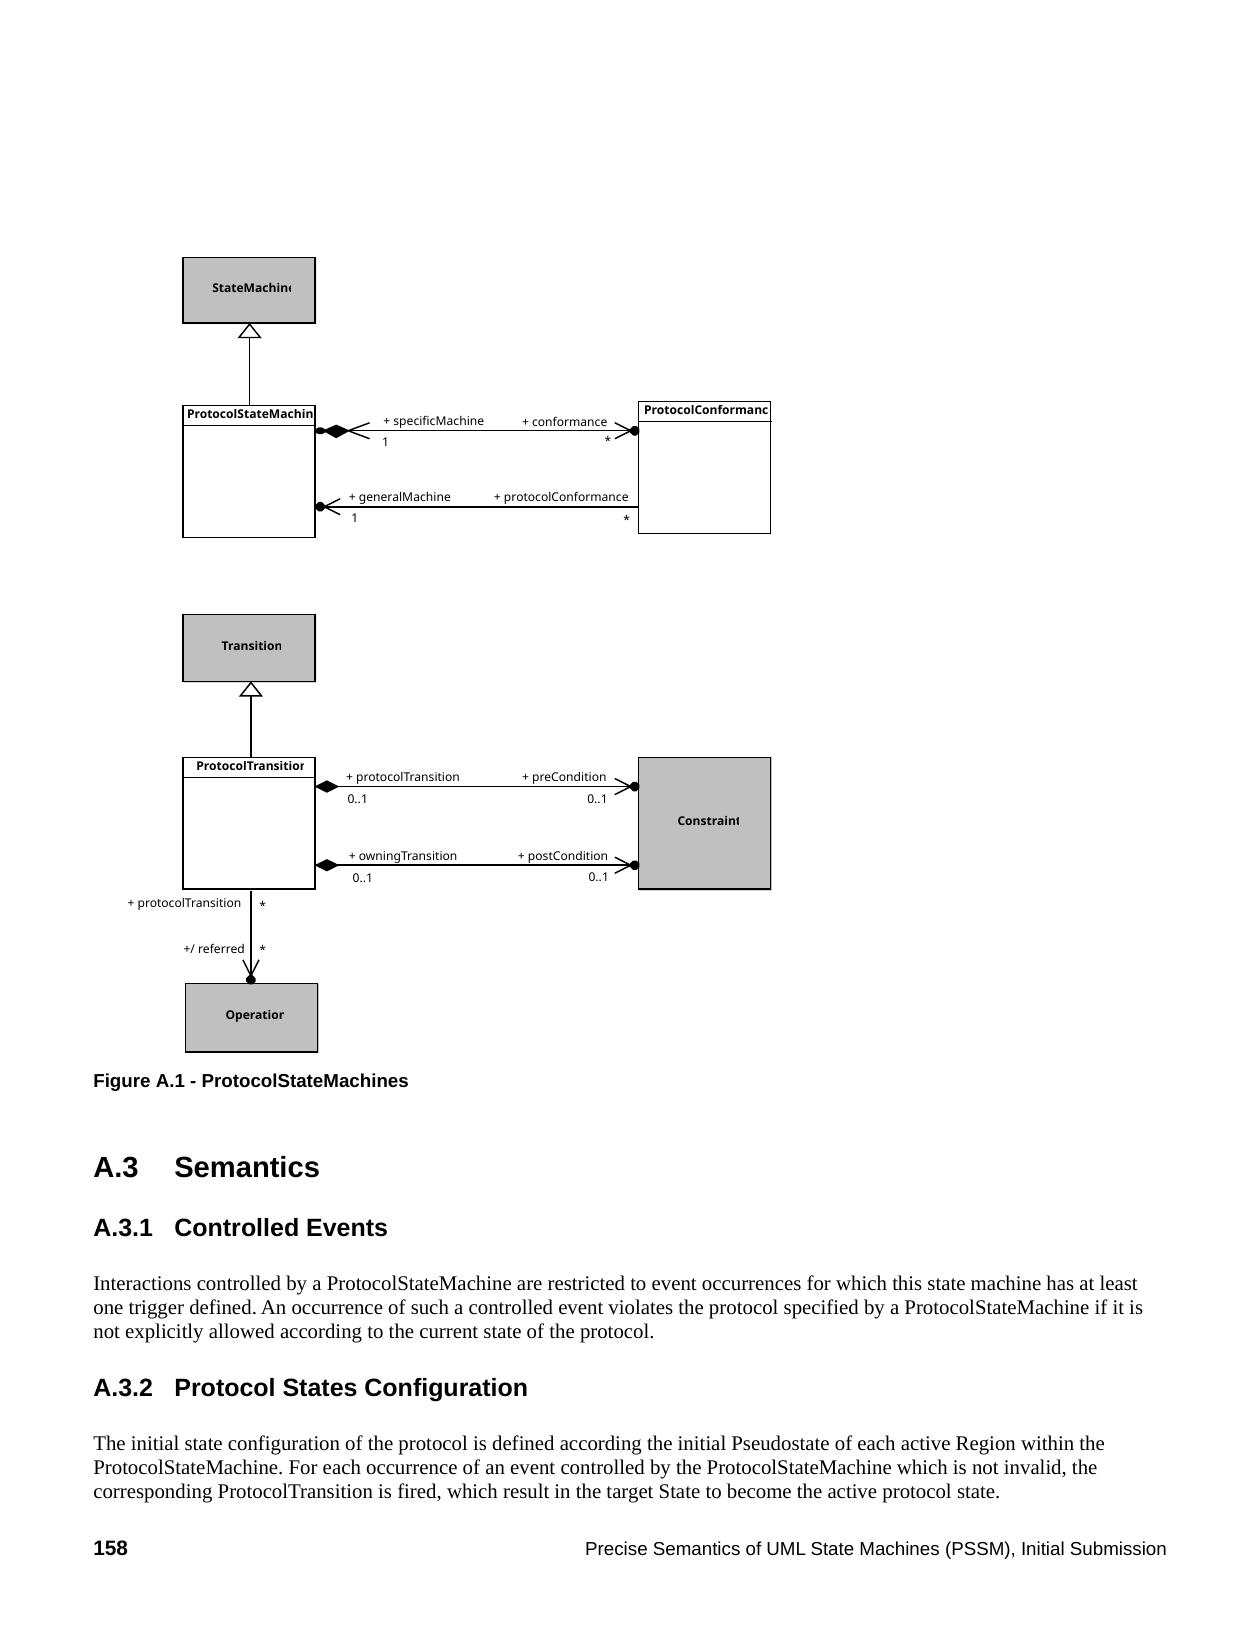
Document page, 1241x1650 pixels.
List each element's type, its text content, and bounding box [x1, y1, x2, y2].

text The initial state configuration of the protocol is defined according the initial Pseudostate of each active Region within the ProtocolStateMachine. For each occurrence of an event controlled by the ProtocolStateMachine which is not invalid, the corresponding ProtocolTransition is fired, which result in the target State to become the active protocol state. [93, 1431, 1164, 1503]
subtitle Controlled Events [93, 1213, 1164, 1242]
subtitle Semantics [93, 1148, 1164, 1183]
text Interactions controlled by a ProtocolStateMachine are restricted to event occurrences for which this state machine has at least one trigger defined. An occurrence of such a controlled event violates the protocol specified by a ProtocolStateMachine if it is not explicitly allowed according to the current state of the protocol. [93, 1271, 1164, 1343]
subtitle Protocol States Configuration [93, 1372, 1164, 1402]
text Figure A.1 - ProtocolStateMachines [93, 243, 786, 1092]
